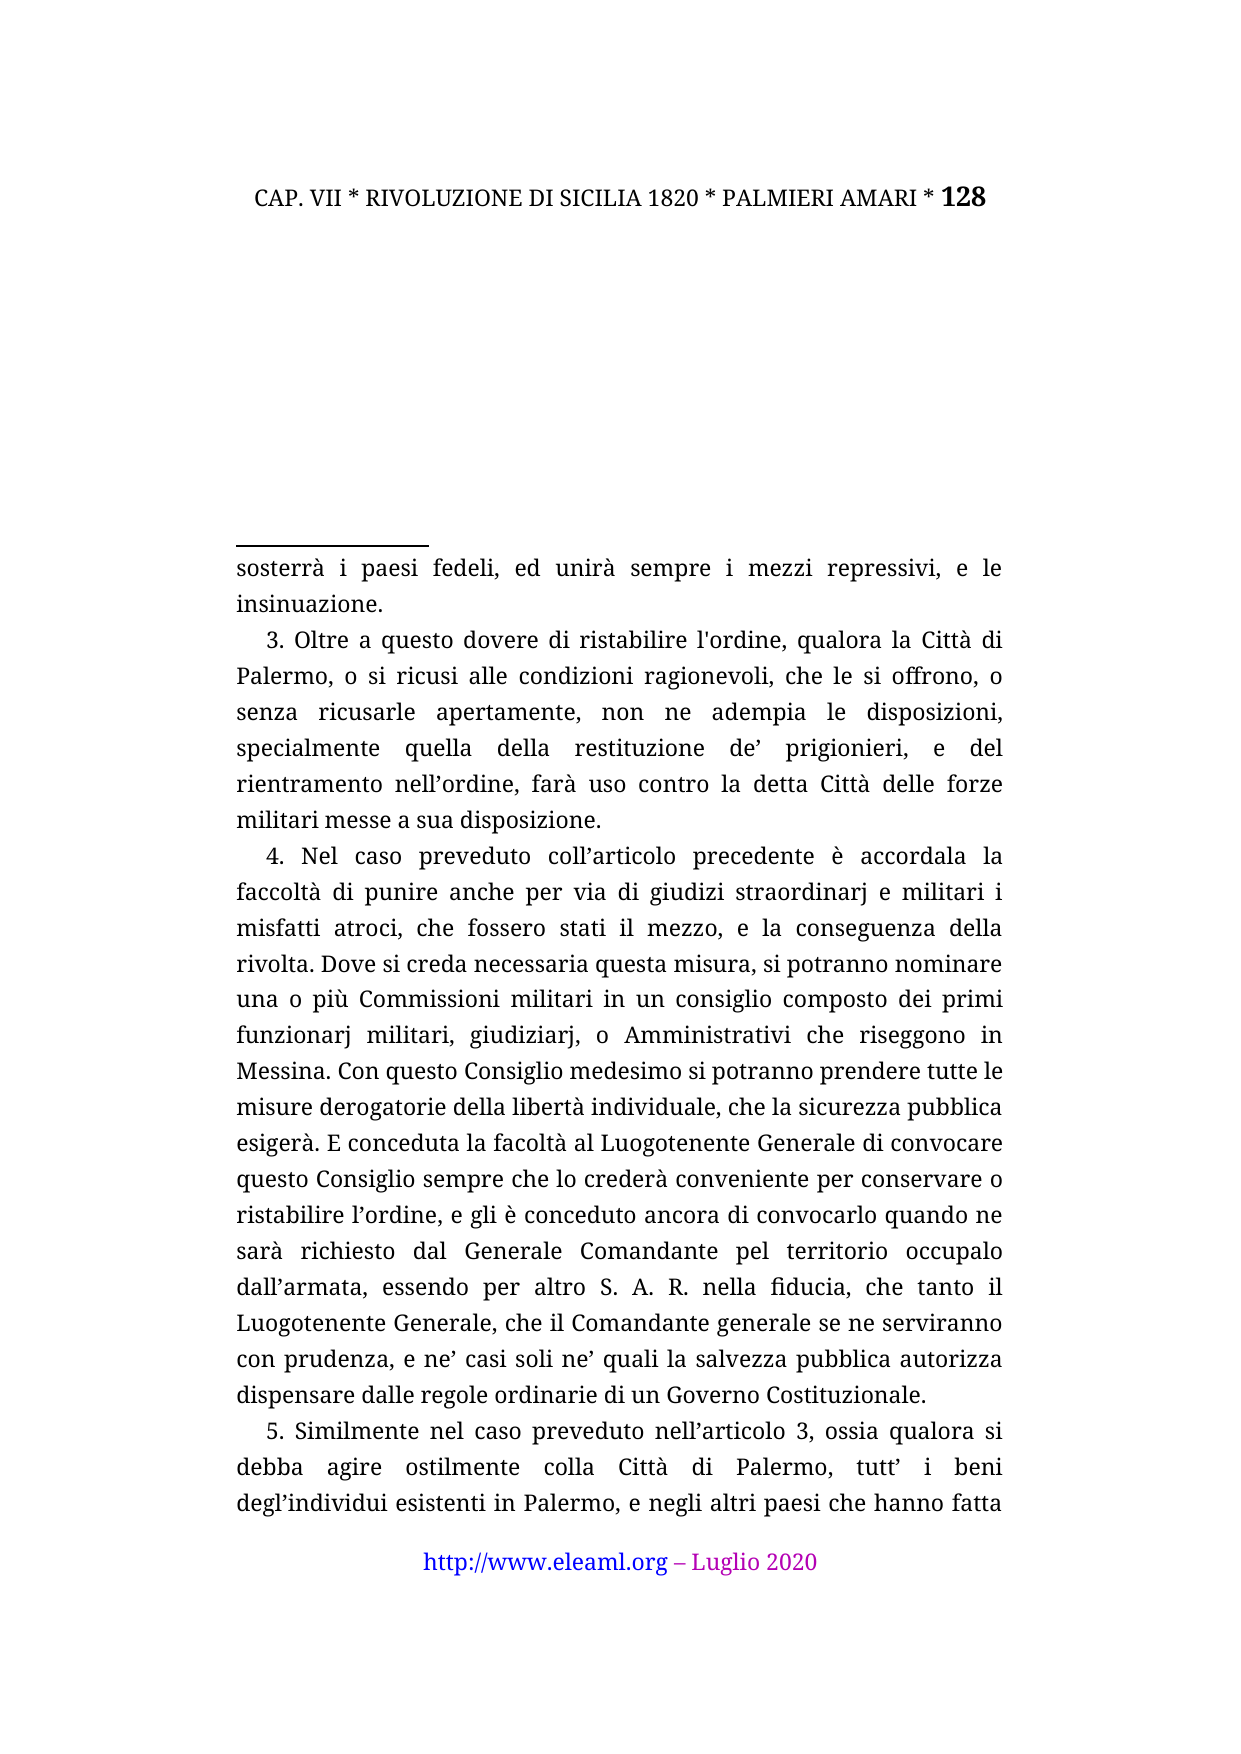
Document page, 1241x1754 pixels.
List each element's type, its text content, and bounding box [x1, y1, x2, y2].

text sosterrà i paesi fedeli, ed unirà sempre i mezzi repressivi, e le insinuazione. [236, 552, 1004, 619]
text 4. Nel caso preveduto coll’articolo precedente è accordala la faccoltà di punire anche per via di giudizi straordinarj e militari i misfatti atroci, che fossero stati il mezzo, e la conseguenza della rivolta. Dove si creda necessaria questa misura, si potranno nominare una o più Commissioni militari in un consiglio composto dei primi funzionarj militari, giudiziarj, o Amministrativi che riseggono in Messina. Con questo Consiglio medesimo si potranno prendere tutte le misure derogatorie della libertà individuale, che la sicurezza pubblica esigerà. E conceduta la facoltà al Luogotenente Generale di convocare questo Consiglio sempre che lo crederà conveniente per conservare o ristabilire l’ordine, e gli è conceduto ancora di convocarlo quando ne sarà richiesto dal Generale Comandante pel territorio occupalo dall’armata, essendo per altro S. A. R. nella fiducia, che tanto il Luogotenente Generale, che il Comandante generale se ne serviranno con prudenza, e ne’ casi soli ne’ quali la salvezza pubblica autorizza dispensare dalle regole ordinarie di un Governo Costituzionale. [236, 840, 1004, 1410]
text 5. Similmente nel caso preveduto nell’articolo 3, ossia qualora si debba agire ostilmente colla Città di Palermo, tutt’ i beni degl’individui esistenti in Palermo, e negli altri paesi che hanno fatta [236, 1415, 1004, 1518]
text 3. Oltre a questo dovere di ristabilire l'ordine, qualora la Città di Palermo, o si ricusi alle condizioni ragionevoli, che le si offrono, o senza ricusarle apertamente, non ne adempia le disposizioni, specialmente quella della restituzione de’ prigionieri, e del rientramento nell’ordine, farà uso contro la detta Città delle forze militari messe a sua disposizione. [236, 624, 1004, 835]
